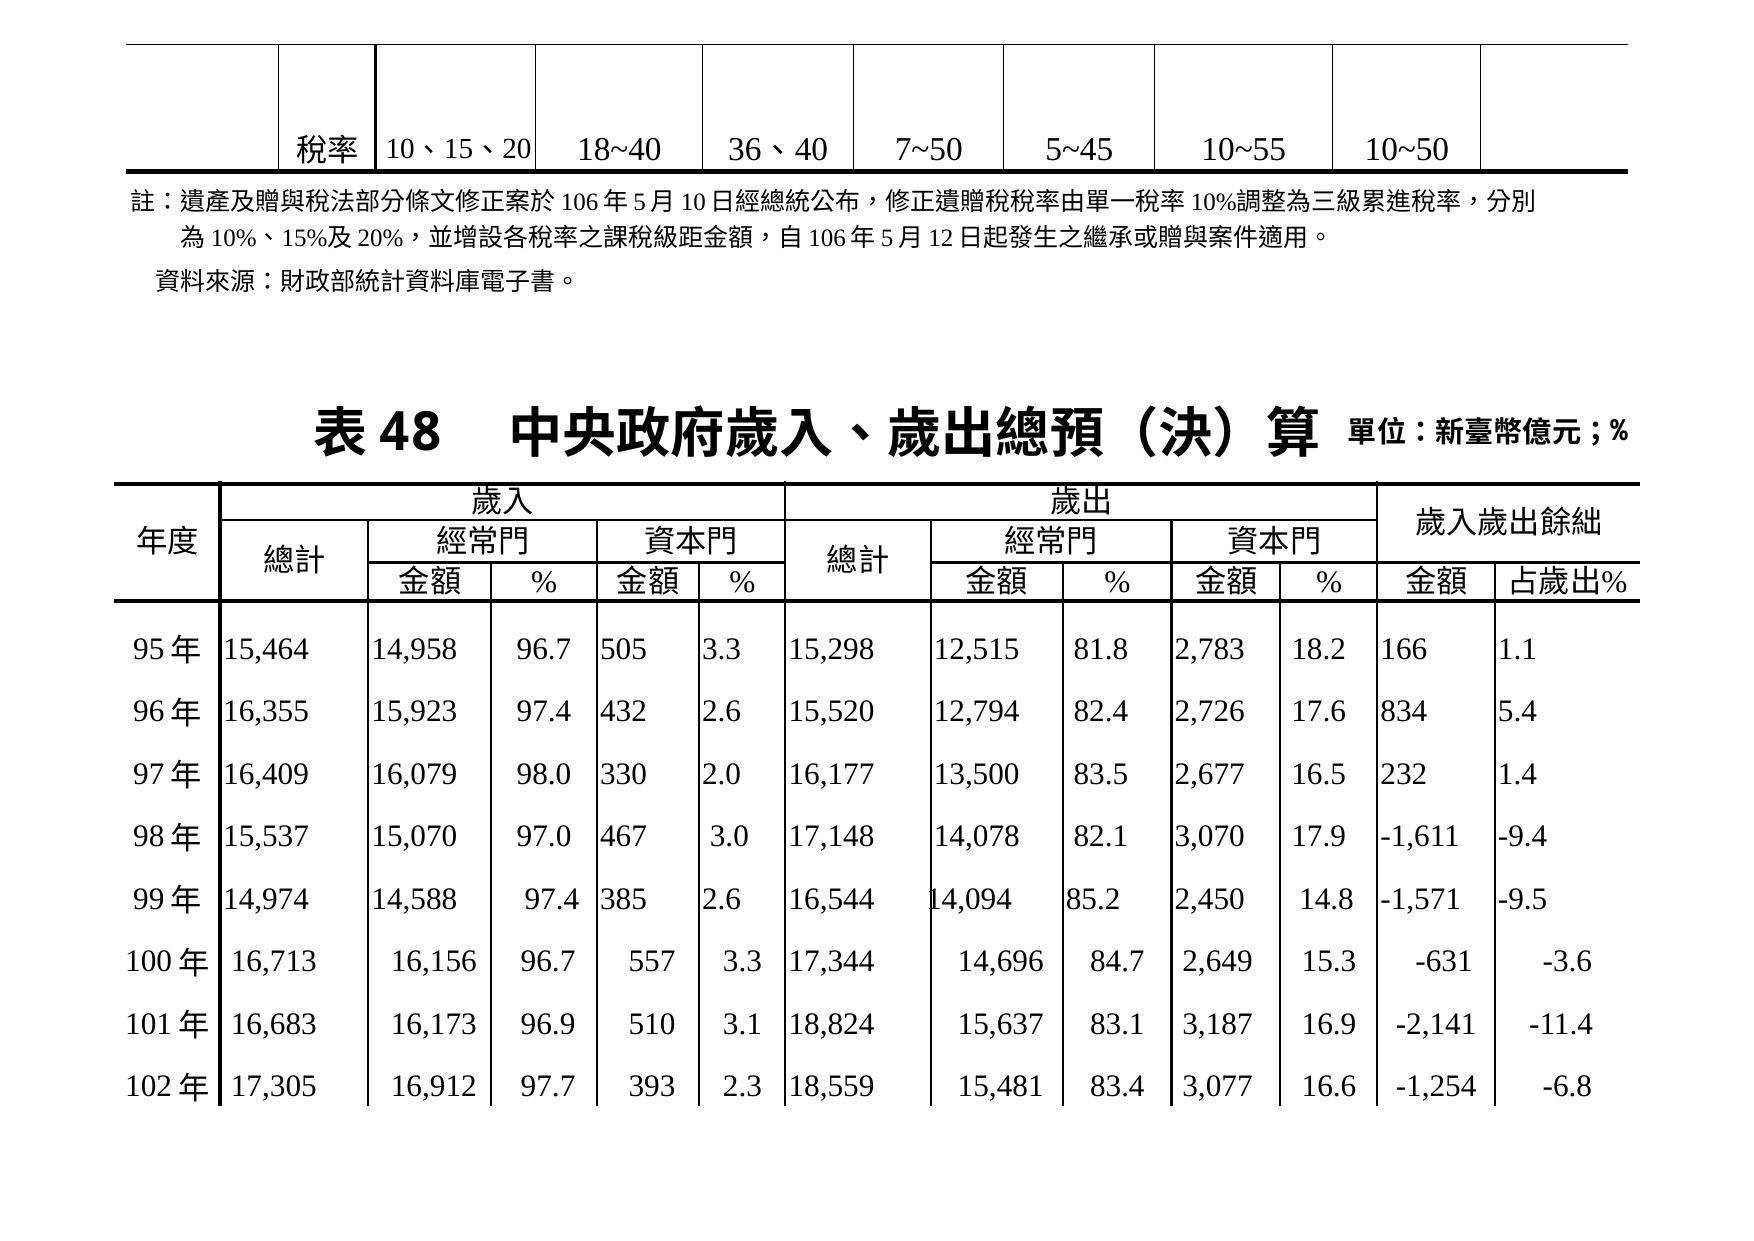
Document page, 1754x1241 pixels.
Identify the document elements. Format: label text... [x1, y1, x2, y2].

table_cell -1,571 [1378, 856, 1494, 919]
table_cell 3,077 [1173, 1044, 1279, 1106]
table_cell 102年 [114, 1044, 218, 1106]
table_cell 3,070 [1173, 794, 1279, 856]
table_cell 18.2 [1281, 603, 1376, 669]
table_cell 18,824 [786, 981, 930, 1044]
table_cell -2,141 [1378, 981, 1494, 1044]
table_cell 稅率 [279, 45, 374, 169]
table_cell 5~45 [1004, 45, 1154, 169]
table_cell 3.3 [700, 919, 784, 981]
table_header 歲入 [222, 486, 784, 519]
table_cell 83.4 [1064, 1044, 1170, 1106]
table_cell 97.0 [492, 794, 596, 856]
table_cell 金額 [1378, 564, 1494, 599]
table_cell 1.1 [1496, 603, 1639, 669]
table_cell -1,254 [1378, 1044, 1494, 1106]
table_cell 16,409 [222, 731, 367, 794]
table_cell -9.5 [1496, 856, 1639, 919]
table_cell 97.7 [492, 1044, 596, 1106]
table_cell 85.2 [1064, 856, 1170, 919]
table_cell % [700, 564, 784, 599]
table_cell 2,450 [1173, 856, 1279, 919]
table_cell 97年 [114, 731, 218, 794]
table_cell 15,923 [369, 669, 490, 731]
table_cell -1,611 [1378, 794, 1494, 856]
table_cell 16,355 [222, 669, 367, 731]
table_cell 7~50 [854, 45, 1003, 169]
table_cell 10~50 [1333, 45, 1480, 169]
table_cell 總計 [786, 521, 930, 599]
table_header 歲出 [786, 486, 1376, 519]
table_cell 467 [598, 794, 698, 856]
table_cell -3.6 [1496, 919, 1639, 981]
table_header 歲入歲出餘絀 [1378, 486, 1639, 561]
table_cell 17.6 [1281, 669, 1376, 731]
table_cell 3.0 [700, 794, 784, 856]
table_cell 101年 [114, 981, 218, 1044]
table_cell 2,677 [1173, 731, 1279, 794]
table_cell % [492, 564, 596, 599]
table_cell 16,079 [369, 731, 490, 794]
table_cell 96年 [114, 669, 218, 731]
table_cell 16.9 [1281, 981, 1376, 1044]
table_cell 15,070 [369, 794, 490, 856]
table_cell 16,173 [369, 981, 490, 1044]
table_cell 16,177 [786, 731, 930, 794]
table_cell 14,588 [369, 856, 490, 919]
table_cell % [1064, 564, 1170, 599]
table_cell 83.1 [1064, 981, 1170, 1044]
table_cell 98.0 [492, 731, 596, 794]
table_cell 232 [1378, 731, 1494, 794]
table_cell 12,794 [932, 669, 1062, 731]
table_cell 82.4 [1064, 669, 1170, 731]
table_cell 17,344 [786, 919, 930, 981]
table_cell 經常門 [369, 521, 596, 561]
table_cell 金額 [369, 564, 490, 599]
table_cell 100年 [114, 919, 218, 981]
table_cell 16.6 [1281, 1044, 1376, 1106]
table_cell [1481, 45, 1628, 169]
table_cell 393 [598, 1044, 698, 1106]
table_cell 12,515 [932, 603, 1062, 669]
table_cell 16,713 [222, 919, 367, 981]
table_cell 505 [598, 603, 698, 669]
table_cell 18~40 [536, 45, 702, 169]
table_cell 97.4 [492, 856, 596, 919]
subtitle 表48 中央政府歲入、歲出總預（決）算 單位：新臺幣億元；% [118, 356, 1636, 481]
table_cell 81.8 [1064, 603, 1170, 669]
text 資料來源：財政部統計資料庫電子書。 [131, 261, 1550, 297]
table_cell 82.1 [1064, 794, 1170, 856]
table_cell [126, 45, 278, 169]
table_cell 14,094 [932, 856, 1062, 919]
table_cell 15,637 [932, 981, 1062, 1044]
table_cell -6.8 [1496, 1044, 1639, 1106]
table_cell 36、40 [703, 45, 853, 169]
table_cell 16,912 [369, 1044, 490, 1106]
table_cell 96.7 [492, 603, 596, 669]
table_cell 95年 [114, 603, 218, 669]
table_header 年度 [114, 486, 218, 599]
table_cell 166 [1378, 603, 1494, 669]
table_cell 10~55 [1155, 45, 1332, 169]
table_cell 16,683 [222, 981, 367, 1044]
table_cell 557 [598, 919, 698, 981]
table_cell 金額 [932, 564, 1062, 599]
table_cell 10、15、20 [377, 45, 535, 169]
table_cell 3,187 [1173, 981, 1279, 1044]
text 註：遺產及贈與稅法部分條文修正案於106年5月10日經總統公布，修正遺贈稅稅率由單一稅率10%調整為三級累進稅率，分別為10%、15%及20%，並增設各稅率之課稅級距金額，自106年5月12日起發生之繼承或贈與案件適用。 [131, 181, 1550, 253]
table_cell 資本門 [598, 521, 784, 561]
table_cell 2.3 [700, 1044, 784, 1106]
table_cell 15.3 [1281, 919, 1376, 981]
table_cell -9.4 [1496, 794, 1639, 856]
table_cell 14,974 [222, 856, 367, 919]
table_cell 83.5 [1064, 731, 1170, 794]
table_cell 14,958 [369, 603, 490, 669]
table_cell 17,148 [786, 794, 930, 856]
table_cell 2,649 [1173, 919, 1279, 981]
table_cell 17.9 [1281, 794, 1376, 856]
table_cell 15,481 [932, 1044, 1062, 1106]
table_cell 1.4 [1496, 731, 1639, 794]
table_cell 14.8 [1281, 856, 1376, 919]
table_cell 2.6 [700, 669, 784, 731]
table_cell 834 [1378, 669, 1494, 731]
table_cell 330 [598, 731, 698, 794]
table_cell 3.1 [700, 981, 784, 1044]
table_cell 金額 [1173, 564, 1279, 599]
table_cell 14,078 [932, 794, 1062, 856]
table_cell 385 [598, 856, 698, 919]
table_cell 3.3 [700, 603, 784, 669]
table_cell 占歲出% [1496, 564, 1639, 599]
table_cell 18,559 [786, 1044, 930, 1106]
table_cell 2.6 [700, 856, 784, 919]
table_cell 510 [598, 981, 698, 1044]
table_cell 15,537 [222, 794, 367, 856]
table_cell 17,305 [222, 1044, 367, 1106]
table_cell 16,544 [786, 856, 930, 919]
table_cell 14,696 [932, 919, 1062, 981]
table_cell 5.4 [1496, 669, 1639, 731]
table_cell 2,726 [1173, 669, 1279, 731]
table_cell 13,500 [932, 731, 1062, 794]
table_cell 總計 [222, 521, 367, 599]
table_cell 15,464 [222, 603, 367, 669]
table_cell 2,783 [1173, 603, 1279, 669]
table_cell 經常門 [932, 521, 1170, 561]
table_cell -11.4 [1496, 981, 1639, 1044]
table_cell 16,156 [369, 919, 490, 981]
table_cell 15,298 [786, 603, 930, 669]
table_cell 84.7 [1064, 919, 1170, 981]
table_cell 2.0 [700, 731, 784, 794]
table_cell 432 [598, 669, 698, 731]
table_cell 99年 [114, 856, 218, 919]
table_cell % [1281, 564, 1376, 599]
table_cell 16.5 [1281, 731, 1376, 794]
table_cell 98年 [114, 794, 218, 856]
table_cell 96.9 [492, 981, 596, 1044]
table_cell 金額 [598, 564, 698, 599]
table_cell 97.4 [492, 669, 596, 731]
table_cell 資本門 [1173, 521, 1376, 561]
table_cell 96.7 [492, 919, 596, 981]
table_cell 15,520 [786, 669, 930, 731]
table_cell -631 [1378, 919, 1494, 981]
